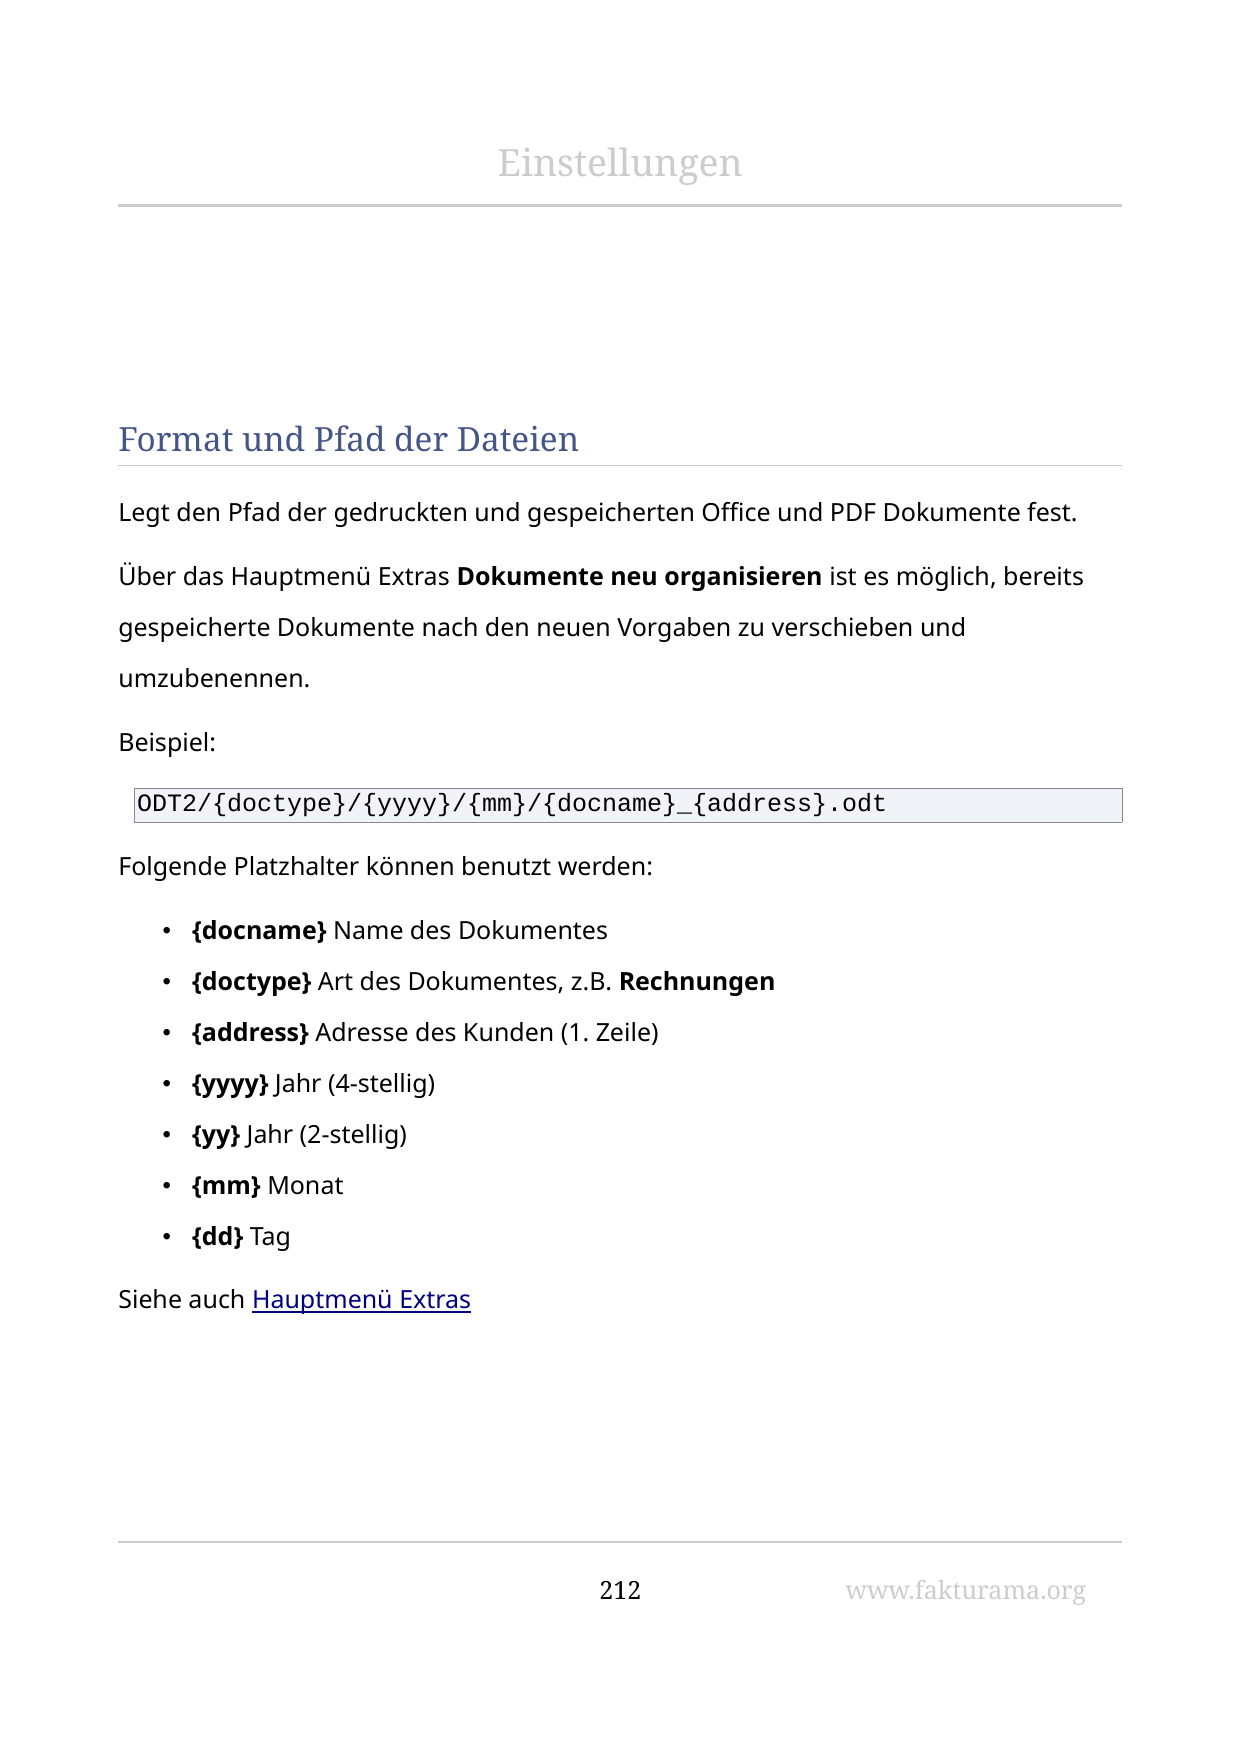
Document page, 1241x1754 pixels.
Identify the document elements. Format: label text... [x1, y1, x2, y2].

subtitle Format und Pfad der Dateien [118, 415, 1122, 465]
text Folgende Platzhalter können benutzt werden: [118, 849, 1122, 883]
list {doctype} Art des Dokumentes, z.B. Rechnungen [162, 963, 1122, 997]
list {yy} Jahr (2-stellig) [162, 1117, 1122, 1151]
list {docname} Name des Dokumentes [162, 912, 1122, 946]
list {mm} Monat [162, 1168, 1122, 1202]
text Beispiel: [118, 724, 1122, 758]
text Siehe auch Hauptmenü Extras [118, 1282, 1122, 1316]
text Legt den Pfad der gedruckten und gespeicherten Office und PDF Dokumente fest. [118, 495, 1122, 529]
list {address} Adresse des Kunden (1. Zeile) [162, 1014, 1122, 1048]
text ODT2/{doctype}/{yyyy}/{mm}/{docname}_{address}.odt [135, 789, 1122, 822]
list {yyyy} Jahr (4-stellig) [162, 1066, 1122, 1099]
text Über das Hauptmenü Extras Dokumente neu organisieren ist es möglich, bereits gespeicherte Dokumente nach den neuen Vorgaben zu verschieben und umzubenennen. [118, 559, 1122, 695]
list {dd} Tag [162, 1219, 1122, 1253]
